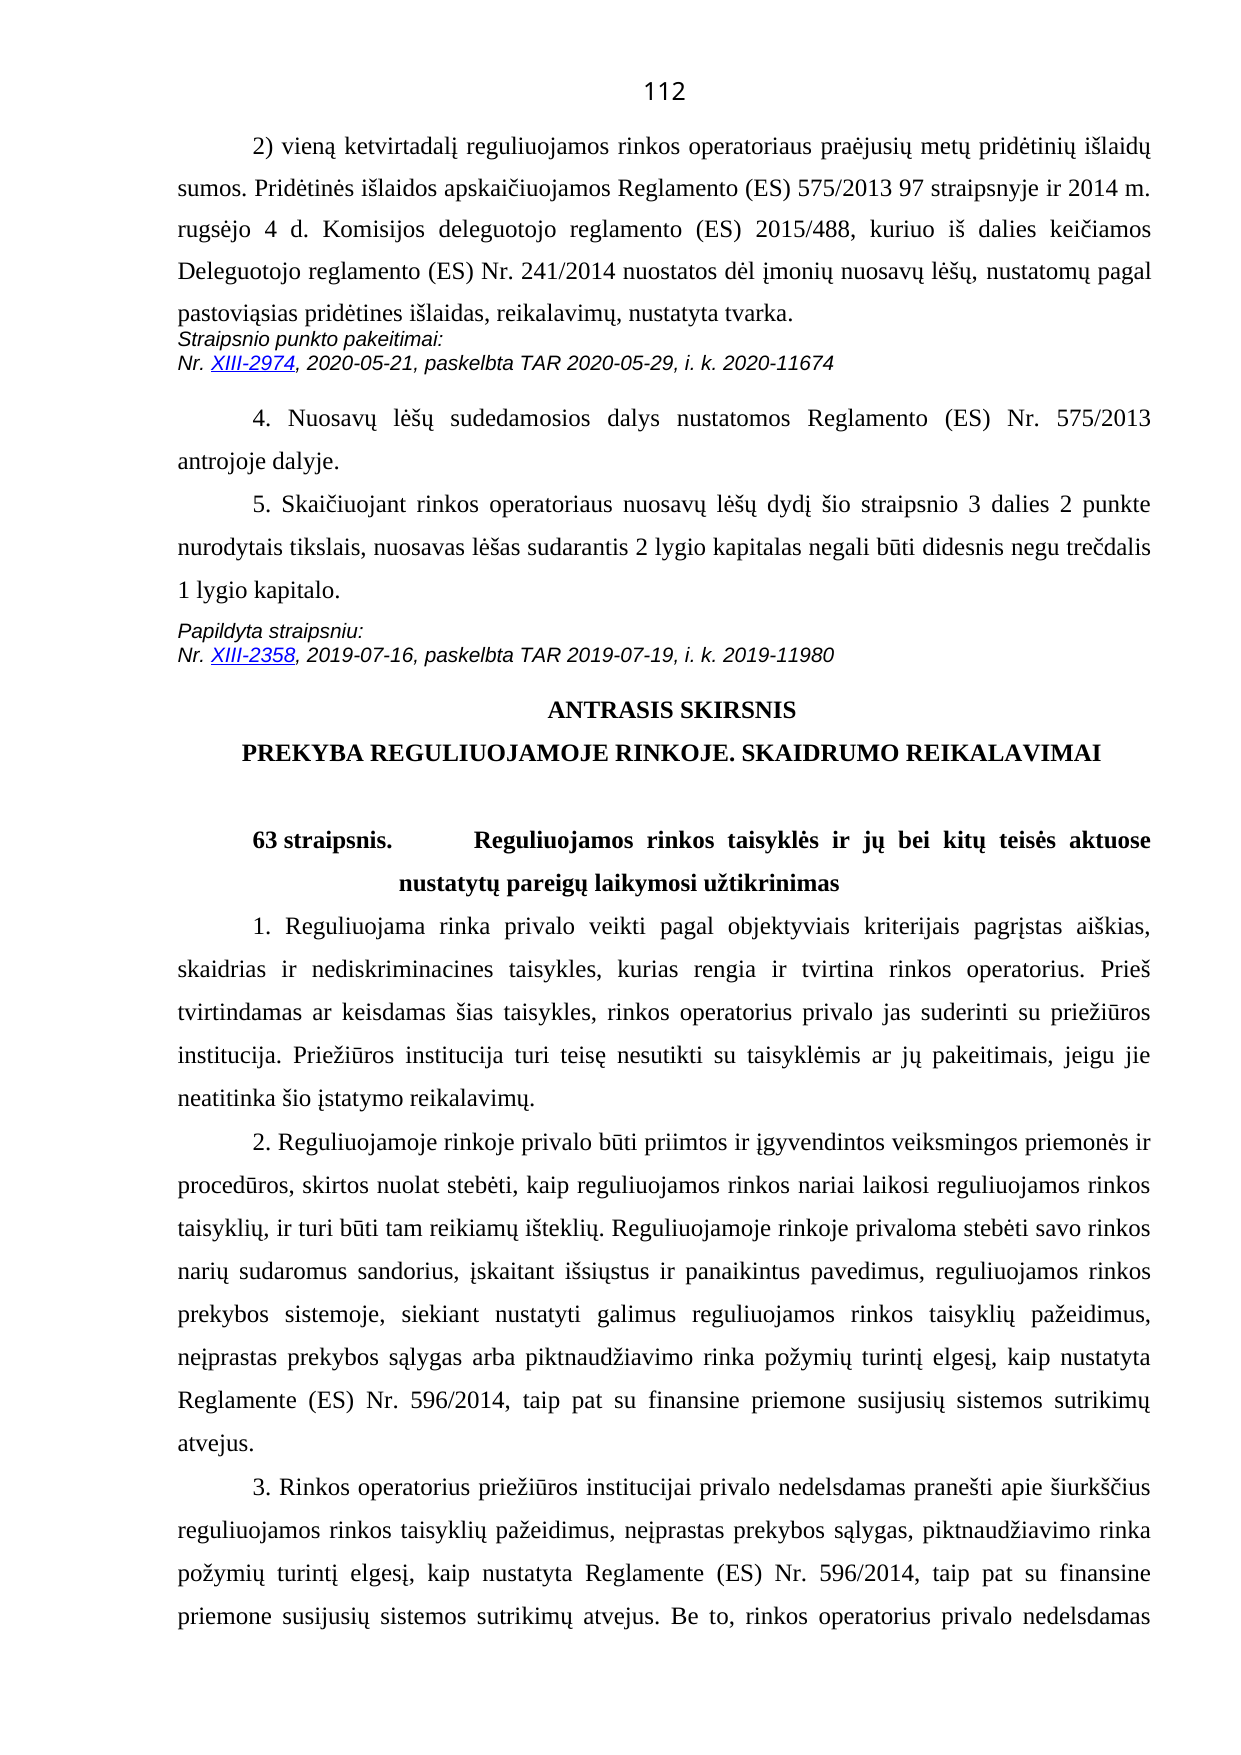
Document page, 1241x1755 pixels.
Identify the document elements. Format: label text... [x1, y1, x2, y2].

text 3. Rinkos operatorius priežiūros institucijai privalo nedelsdamas pranešti apie šiurkščius reguliuojamos rinkos taisyklių pažeidimus, neįprastas prekybos sąlygas, piktnaudžiavimo rinka požymių turintį elgesį, kaip nustatyta Reglamente (ES) Nr. 596/2014, taip pat su finansine priemone susijusių sistemos sutrikimų atvejus. Be to, rinkos operatorius privalo nedelsdamas [177, 1472, 1152, 1630]
text 1. Reguliuojama rinka privalo veikti pagal objektyviais kriterijais pagrįstas aiškias, skaidrias ir nediskriminacines taisykles, kurias rengia ir tvirtina rinkos operatorius. Prieš tvirtindamas ar keisdamas šias taisykles, rinkos operatorius privalo jas suderinti su priežiūros institucija. Priežiūros institucija turi teisę nesutikti su taisyklėmis ar jų pakeitimais, jeigu jie neatitinka šio įstatymo reikalavimų. [177, 911, 1152, 1112]
text Papildyta straipsniu: [177, 619, 1152, 643]
text 2) vieną ketvirtadalį reguliuojamos rinkos operatoriaus praėjusių metų pridėtinių išlaidų sumos. Pridėtinės išlaidos apskaičiuojamos Reglamento (ES) 575/2013 97 straipsnyje ir 2014 m. rugsėjo 4 d. Komisijos deleguotojo reglamento (ES) 2015/488, kuriuo iš dalies keičiamos Deleguotojo reglamento (ES) Nr. 241/2014 nuostatos dėl įmonių nuosavų lėšų, nustatomų pagal pastoviąsias pridėtines išlaidas, reikalavimų, nustatyta tvarka. [177, 118, 1152, 326]
text Nr. XIII-2358, 2019-07-16, paskelbta TAR 2019-07-19, i. k. 2019-11980 [177, 643, 1152, 667]
text ANTRASIS SKIRSNIS [177, 695, 1152, 724]
text 5. Skaičiuojant rinkos operatoriaus nuosavų lėšų dydį šio straipsnio 3 dalies 2 punkte nurodytais tikslais, nuosavas lėšas sudarantis 2 lygio kapitalas negali būti didesnis negu trečdalis 1 lygio kapitalo. [177, 489, 1152, 604]
text PREKYBA REGULIUOJAMOJE RINKOJE. SKAIDRUMO REIKALAVIMAI [177, 738, 1152, 767]
text 2. Reguliuojamoje rinkoje privalo būti priimtos ir įgyvendintos veiksmingos priemonės ir procedūros, skirtos nuolat stebėti, kaip reguliuojamos rinkos nariai laikosi reguliuojamos rinkos taisyklių, ir turi būti tam reikiamų išteklių. Reguliuojamoje rinkoje privaloma stebėti savo rinkos narių sudaromus sandorius, įskaitant išsiųstus ir panaikintus pavedimus, reguliuojamos rinkos prekybos sistemoje, siekiant nustatyti galimus reguliuojamos rinkos taisyklių pažeidimus, neįprastas prekybos sąlygas arba piktnaudžiavimo rinka požymių turintį elgesį, kaip nustatyta Reglamente (ES) Nr. 596/2014, taip pat su finansine priemone susijusių sistemos sutrikimų atvejus. [177, 1127, 1152, 1457]
text 63 straipsnis. Reguliuojamos rinkos taisyklės ir jų bei kitų teisės aktuose nustatytų pareigų laikymosi užtikrinimas [252, 825, 1152, 897]
text 4. Nuosavų lėšų sudedamosios dalys nustatomos Reglamento (ES) Nr. 575/2013 antrojoje dalyje. [177, 403, 1152, 475]
text Straipsnio punkto pakeitimai: [177, 326, 1152, 350]
text Nr. XIII-2974, 2020-05-21, paskelbta TAR 2020-05-29, i. k. 2020-11674 [177, 350, 1152, 374]
